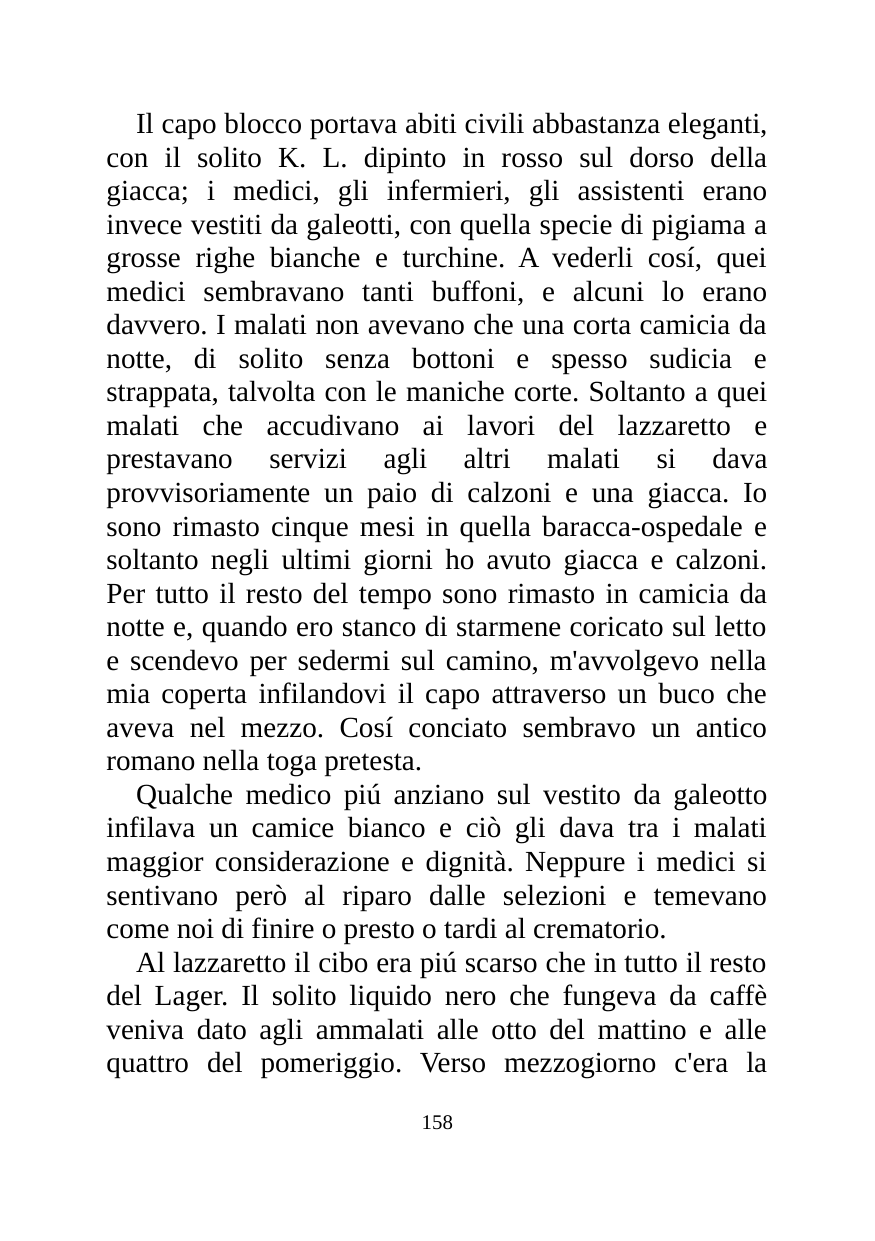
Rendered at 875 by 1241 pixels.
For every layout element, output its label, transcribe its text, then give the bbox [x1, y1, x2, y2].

text Il capo blocco portava abiti civili abbastanza eleganti, con il solito K. L. dipinto in rosso sul dorso della giacca; i medici, gli infermieri, gli assistenti erano invece vestiti da galeotti, con quella specie di pigiama a grosse righe bianche e turchine. A vederli cosí, quei medici sembravano tanti buffoni, e alcuni lo erano davvero. I malati non avevano che una corta camicia da notte, di solito senza bottoni e spesso sudicia e strappata, talvolta con le maniche corte. Soltanto a quei malati che accudivano ai lavori del lazzaretto e prestavano servizi agli altri malati si dava provvisoriamente un paio di calzoni e una giacca. Io sono rimasto cinque mesi in quella baracca-ospedale e soltanto negli ultimi giorni ho avuto giacca e calzoni. Per tutto il resto del tempo sono rimasto in camicia da notte e, quando ero stanco di starmene coricato sul letto e scendevo per sedermi sul camino, m'avvolgevo nella mia coperta infilandovi il capo attraverso un buco che aveva nel mezzo. Cosí conciato sembravo un antico romano nella toga pretesta. [106, 106, 768, 777]
text Al lazzaretto il cibo era piú scarso che in tutto il resto del Lager. Il solito liquido nero che fungeva da caffè veniva dato agli ammalati alle otto del mattino e alle quattro del pomeriggio. Verso mezzogiorno c'era la [106, 945, 768, 1079]
text Qualche medico piú anziano sul vestito da galeotto infilava un camice bianco e ciò gli dava tra i malati maggior considerazione e dignità. Neppure i medici si sentivano però al riparo dalle selezioni e temevano come noi di finire o presto o tardi al crematorio. [106, 777, 768, 945]
